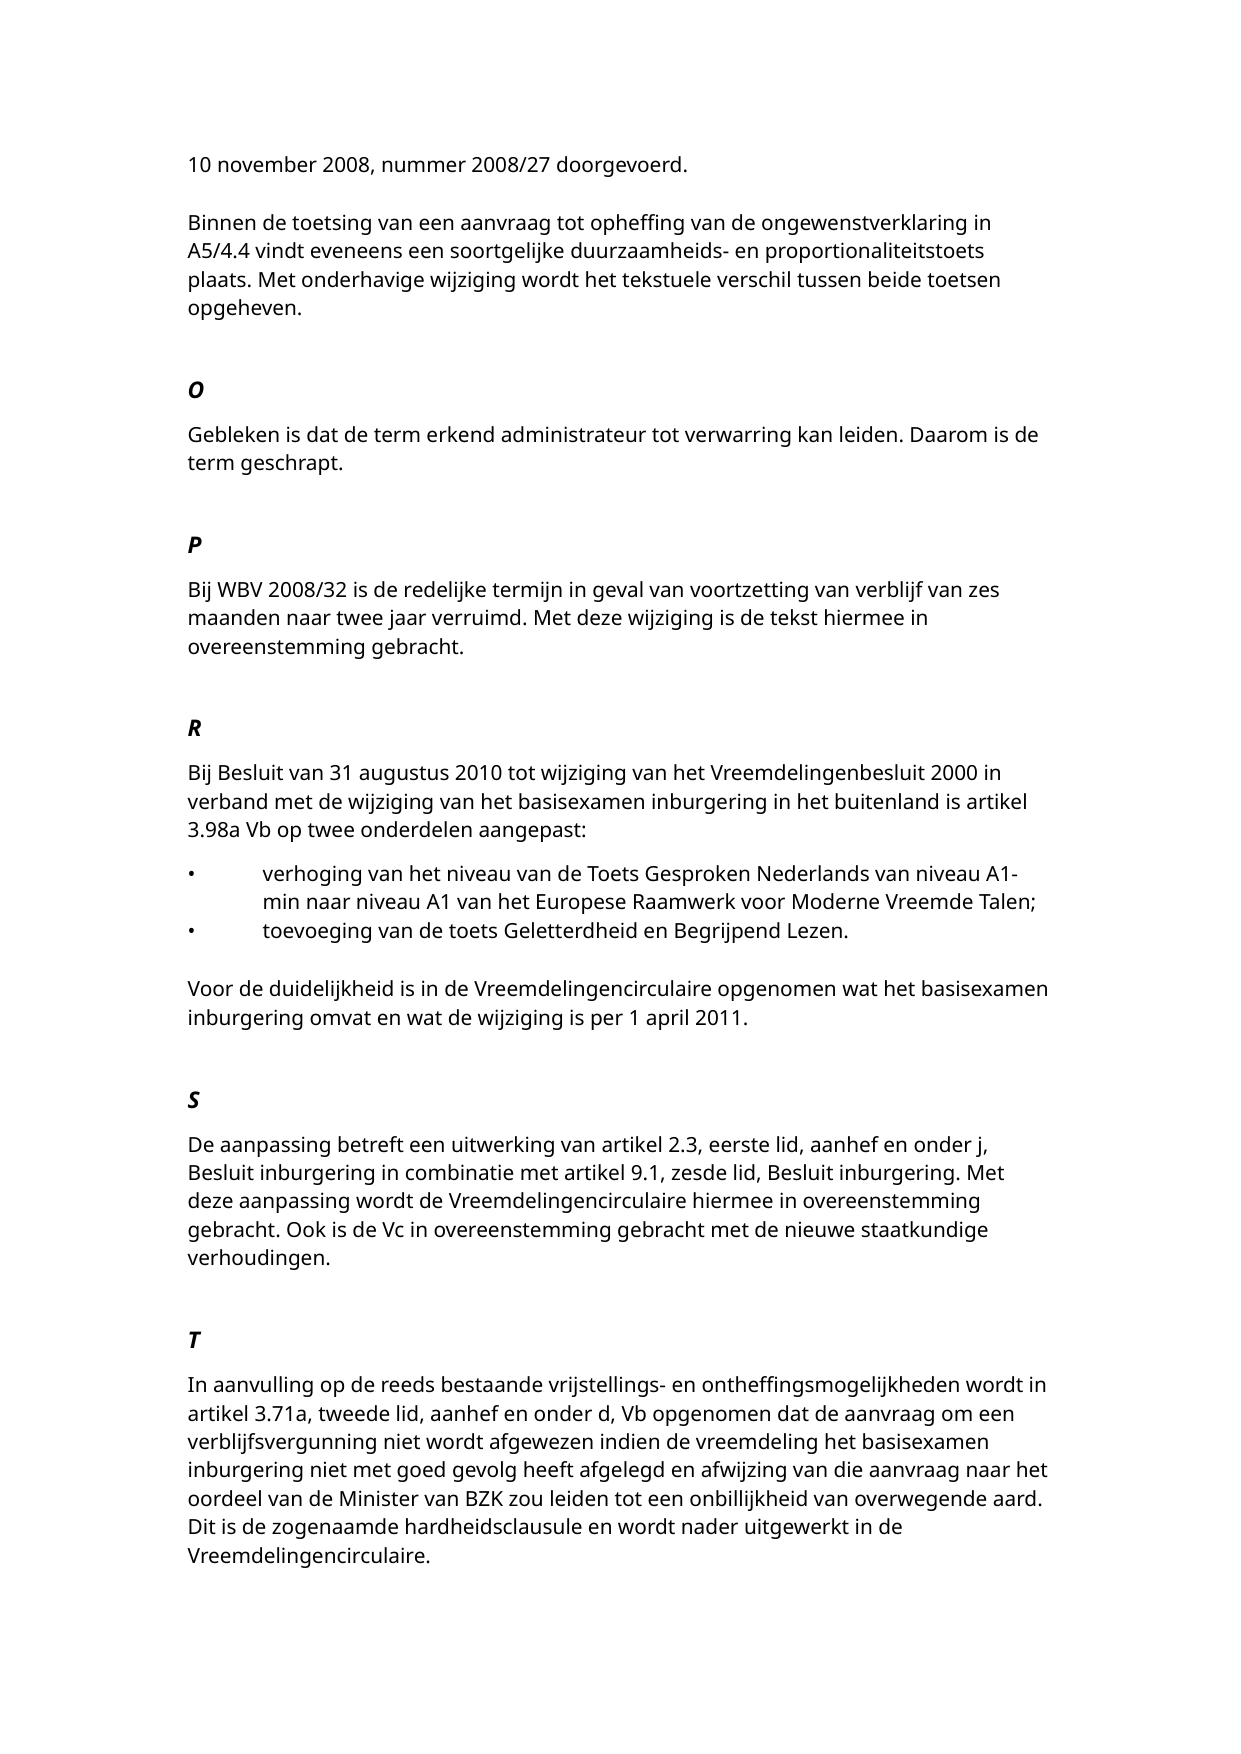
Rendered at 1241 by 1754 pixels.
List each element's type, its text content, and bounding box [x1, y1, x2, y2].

text Binnen de toetsing van een aanvraag tot opheffing van de ongewenstverklaring in A5/4.4 vindt eveneens een soortgelijke duurzaamheids- en proportionaliteitstoets plaats. Met onderhavige wijziging wordt het tekstuele verschil tussen beide toetsen opgeheven. [187, 208, 1053, 322]
subtitle P [187, 529, 1053, 560]
text In aanvulling op de reeds bestaande vrijstellings- en ontheffingsmogelijkheden wordt in artikel 3.71a, tweede lid, aanhef en onder d, Vb opgenomen dat de aanvraag om een verblijfsvergunning niet wordt afgewezen indien de vreemdeling het basisexamen inburgering niet met goed gevolg heeft afgelegd en afwijzing van die aanvraag naar het oordeel van de Minister van BZK zou leiden tot een onbillijkheid van overwegende aard. Dit is de zogenaamde hardheidsclausule en wordt nader uitgewerkt in de Vreemdelingencirculaire. [187, 1370, 1053, 1569]
subtitle S [187, 1083, 1053, 1115]
text Gebleken is dat de term erkend administrateur tot verwarring kan leiden. Daarom is de term geschrapt. [187, 420, 1053, 477]
subtitle R [187, 712, 1053, 743]
subtitle O [187, 374, 1053, 405]
text Voor de duidelijkheid is in de Vreemdelingencirculaire opgenomen wat het basisexamen inburgering omvat en wat de wijziging is per 1 april 2011. [187, 974, 1053, 1031]
text De aanpassing betreft een uitwerking van artikel 2.3, eerste lid, aanhef en onder j, Besluit inburgering in combinatie met artikel 9.1, zesde lid, Besluit inburgering. Met deze aanpassing wordt de Vreemdelingencirculaire hiermee in overeenstemming gebracht. Ook is de Vc in overeenstemming gebracht met de nieuwe staatkundige verhoudingen. [187, 1130, 1053, 1272]
subtitle T [187, 1324, 1053, 1355]
list verhoging van het niveau van de Toets Gesproken Nederlands van niveau A1-min naar niveau A1 van het Europese Raamwerk voor Moderne Vreemde Talen; [187, 859, 1053, 916]
list toevoeging van de toets Geletterdheid en Begrijpend Lezen. [187, 916, 1053, 944]
text 10 november 2008, nummer 2008/27 doorgevoerd. [187, 150, 1053, 178]
text Bij WBV 2008/32 is de redelijke termijn in geval van voortzetting van verblijf van zes maanden naar twee jaar verruimd. Met deze wijziging is de tekst hiermee in overeenstemming gebracht. [187, 575, 1053, 660]
text Bij Besluit van 31 augustus 2010 tot wijziging van het Vreemdelingenbesluit 2000 in verband met de wijziging van het basisexamen inburgering in het buitenland is artikel 3.98a Vb op twee onderdelen aangepast: [187, 758, 1053, 844]
